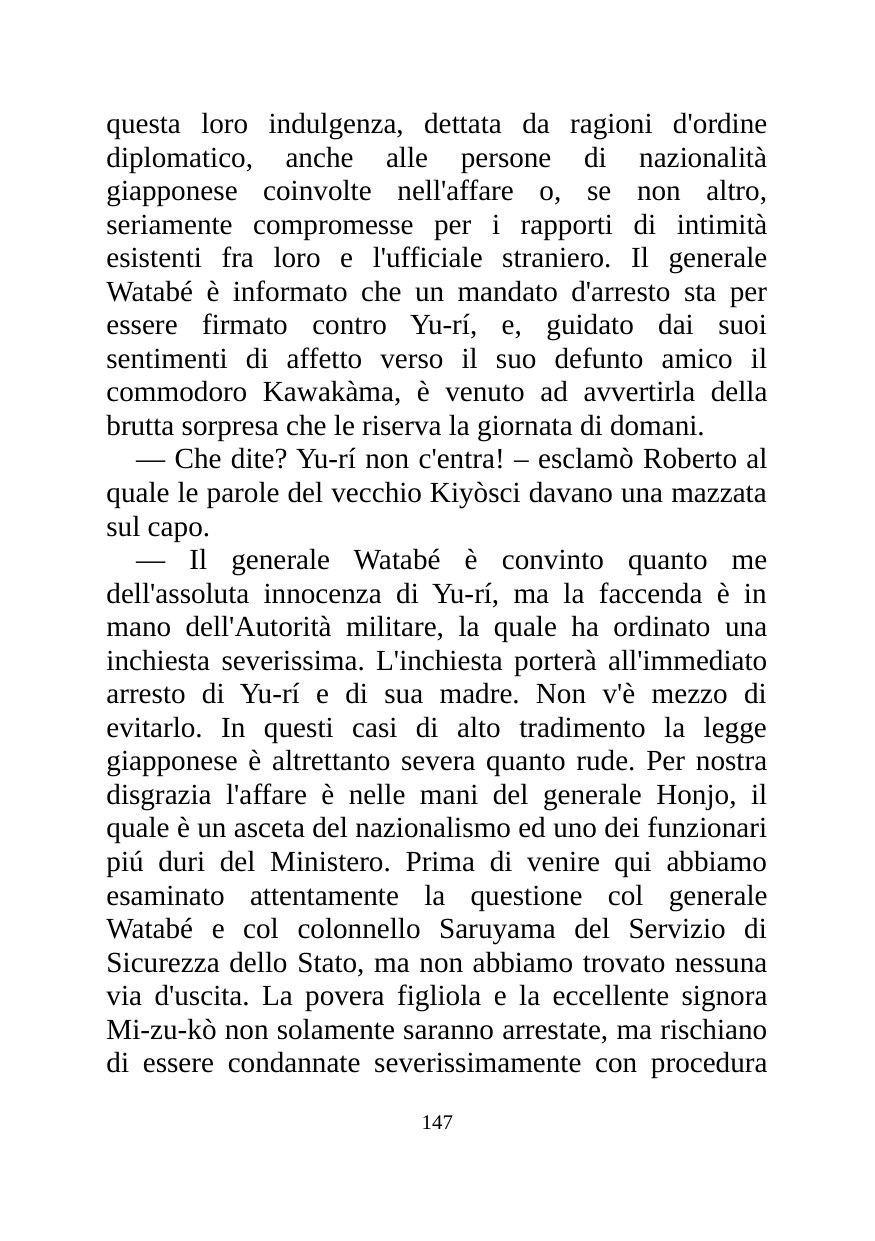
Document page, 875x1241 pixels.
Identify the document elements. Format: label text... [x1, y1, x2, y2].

text — Il generale Watabé è convinto quanto me dell'assoluta innocenza di Yu-rí, ma la faccenda è in mano dell'Autorità militare, la quale ha ordinato una inchiesta severissima. L'inchiesta porterà all'immediato arresto di Yu-rí e di sua madre. Non v'è mezzo di evitarlo. In questi casi di alto tradimento la legge giapponese è altrettanto severa quanto rude. Per nostra disgrazia l'affare è nelle mani del generale Honjo, il quale è un asceta del nazionalismo ed uno dei funzionari piú duri del Ministero. Prima di venire qui abbiamo esaminato attentamente la questione col generale Watabé e col colonnello Saruyama del Servizio di Sicurezza dello Stato, ma non abbiamo trovato nessuna via d'uscita. La povera figliola e la eccellente signora Mi-zu-kò non solamente saranno arrestate, ma rischiano di essere condannate severissimamente con procedura [106, 542, 768, 1079]
text questa loro indulgenza, dettata da ragioni d'ordine diplomatico, anche alle persone di nazionalità giapponese coinvolte nell'affare o, se non altro, seriamente compromesse per i rapporti di intimità esistenti fra loro e l'ufficiale straniero. Il generale Watabé è informato che un mandato d'arresto sta per essere firmato contro Yu-rí, e, guidato dai suoi sentimenti di affetto verso il suo defunto amico il commodoro Kawakàma, è venuto ad avvertirla della brutta sorpresa che le riserva la giornata di domani. [106, 106, 768, 442]
text — Che dite? Yu-rí non c'entra! – esclamò Roberto al quale le parole del vecchio Kiyòsci davano una mazzata sul capo. [106, 442, 768, 542]
